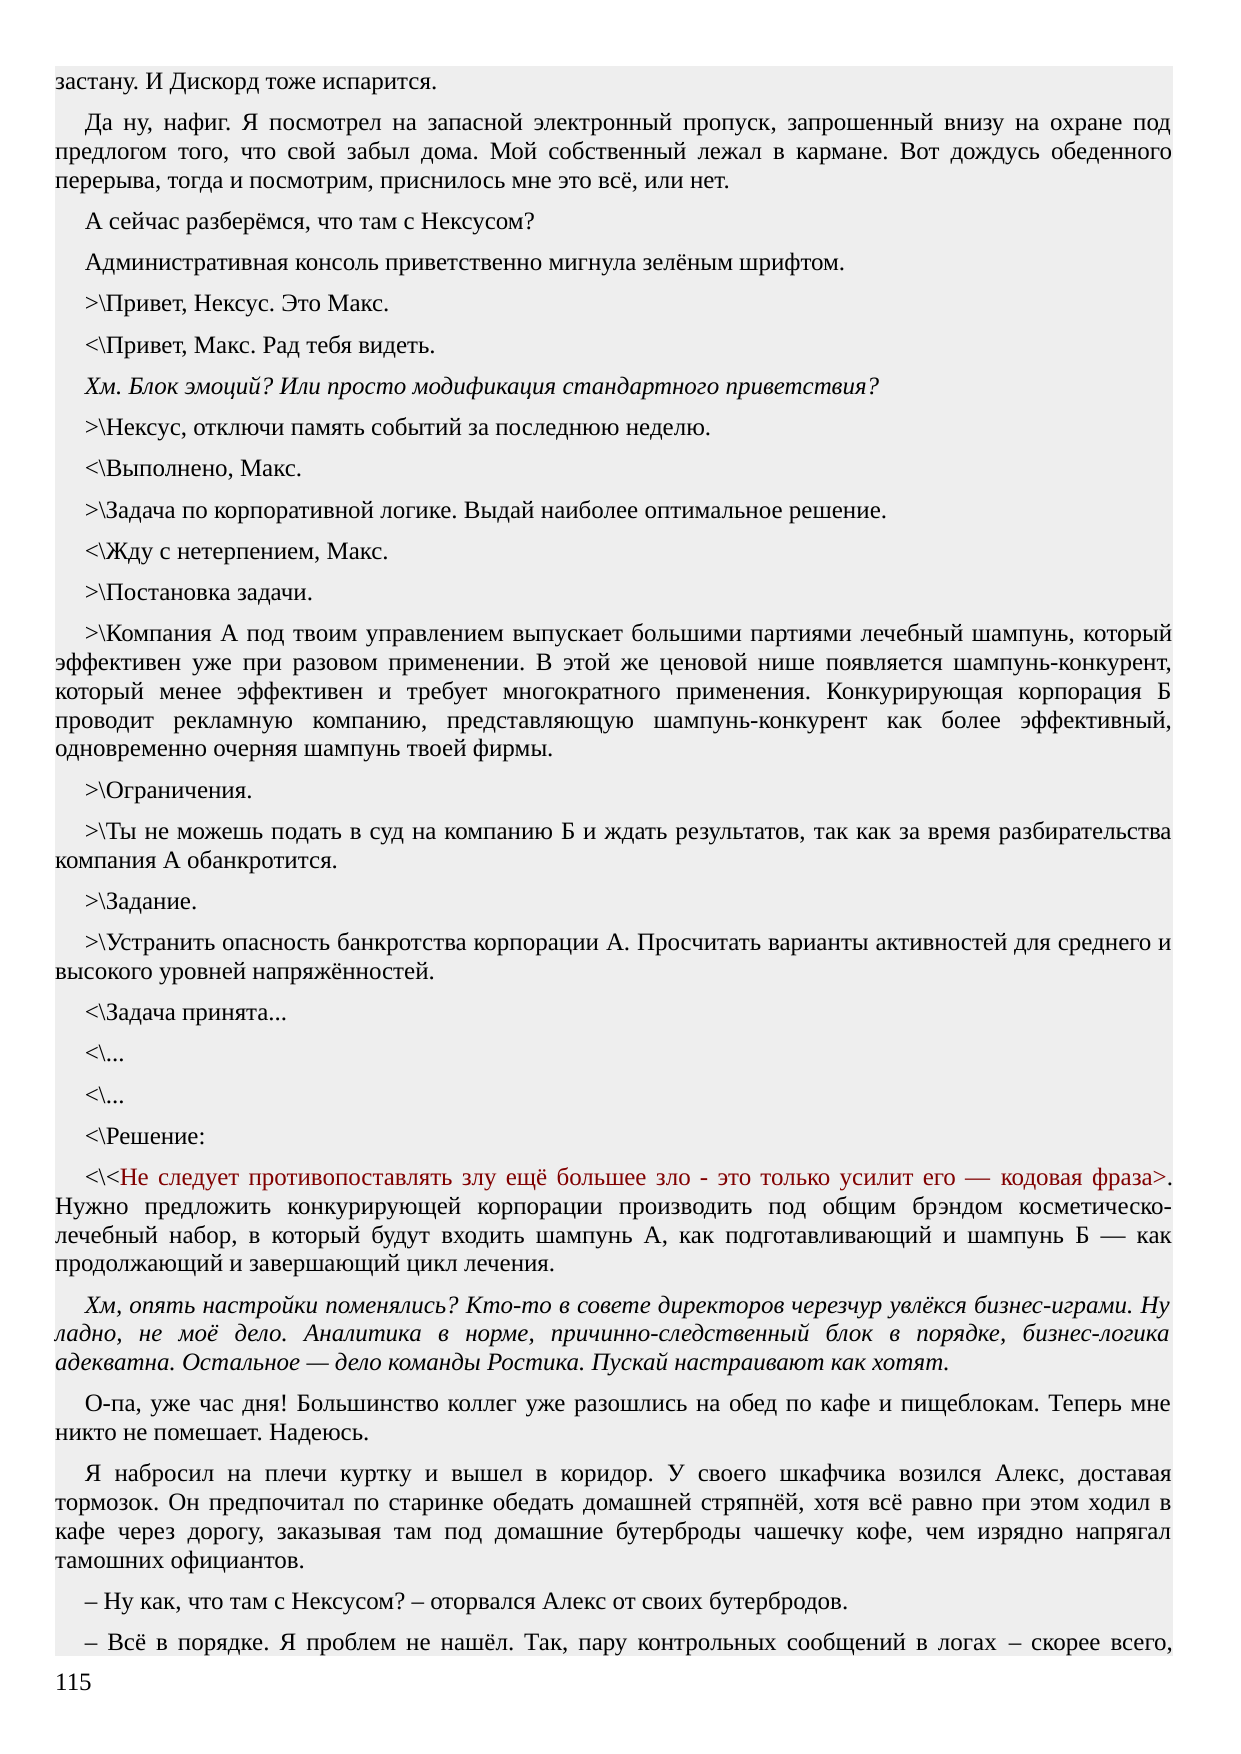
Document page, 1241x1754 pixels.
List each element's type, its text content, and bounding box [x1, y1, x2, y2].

text А сейчас разберёмся, что там с Нексусом? [55, 206, 1173, 235]
text >\Задача по корпоративной логике. Выдай наиболее оптимальное решение. [55, 495, 1173, 523]
text >\Привет, Нексус. Это Макс. [55, 288, 1173, 317]
text застану. И Дискорд тоже испарится. [55, 66, 1173, 95]
text >\Ограничения. [55, 775, 1173, 803]
text Хм, опять настройки поменялись? Кто-то в совете директоров черезчур увлёкся бизнес-играми. Ну ладно, не моё дело. Аналитика в норме, причинно-следственный блок в порядке, бизнес-логика адекватна. Остальное — дело команды Ростика. Пускай настраивают как хотят. [55, 1290, 1173, 1376]
text <\Задача принята... [55, 997, 1173, 1026]
text Административная консоль приветственно мигнула зелёным шрифтом. [55, 247, 1173, 276]
text >\Задание. [55, 886, 1173, 915]
text Хм. Блок эмоций? Или просто модификация стандартного приветствия? [55, 371, 1173, 400]
text О-па, уже час дня! Большинство коллег уже разошлись на обед по кафе и пищеблокам. Теперь мне никто не помешает. Надеюсь. [55, 1388, 1173, 1446]
text <\Решение: [55, 1121, 1173, 1150]
text <\Выполнено, Макс. [55, 453, 1173, 482]
text Да ну, нафиг. Я посмотрел на запасной электронный пропуск, запрошенный внизу на охране под предлогом того, что свой забыл дома. Мой собственный лежал в кармане. Вот дождусь обеденного перерыва, тогда и посмотрим, приснилось мне это всё, или нет. [55, 107, 1173, 193]
text <\Привет, Макс. Рад тебя видеть. [55, 330, 1173, 358]
text >\Постановка задачи. [55, 577, 1173, 606]
text >\Устранить опасность банкротства корпорации А. Просчитать варианты активностей для среднего и высокого уровней напряжённостей. [55, 927, 1173, 985]
text – Всё в порядке. Я проблем не нашёл. Так, пару контрольных сообщений в логах – скорее всего, [55, 1627, 1173, 1656]
text >\Ты не можешь подать в суд на компанию Б и ждать результатов, так как за время разбирательства компания А обанкротится. [55, 816, 1173, 873]
text – Ну как, что там с Нексусом? – оторвался Алекс от своих бутербродов. [55, 1586, 1173, 1615]
text <\... [55, 1080, 1173, 1108]
text <\Жду с нетерпением, Макс. [55, 536, 1173, 565]
text Я набросил на плечи куртку и вышел в коридор. У своего шкафчика возился Алекс, доставая тормозок. Он предпочитал по старинке обедать домашней стряпнёй, хотя всё равно при этом ходил в кафе через дорогу, заказывая там под домашние бутерброды чашечку кофе, чем изрядно напрягал тамошних официантов. [55, 1458, 1173, 1573]
text <\<Не следует противопоставлять злу ещё большее зло - это только усилит его — кодовая фраза>. Нужно предложить конкурирующей корпорации производить под общим брэндом косметическо-лечебный набор, в который будут входить шампунь А, как подготавливающий и шампунь Б — как продолжающий и завершающий цикл лечения. [55, 1162, 1173, 1277]
text <\... [55, 1038, 1173, 1067]
text >\Компания А под твоим управлением выпускает большими партиями лечебный шампунь, который эффективен уже при разовом применении. В этой же ценовой нише появляется шампунь-конкурент, который менее эффективен и требует многократного применения. Конкурирующая корпорация Б проводит рекламную компанию, представляющую шампунь-конкурент как более эффективный, одновременно очерняя шампунь твоей фирмы. [55, 618, 1173, 762]
text >\Нексус, отключи память событий за последнюю неделю. [55, 412, 1173, 441]
